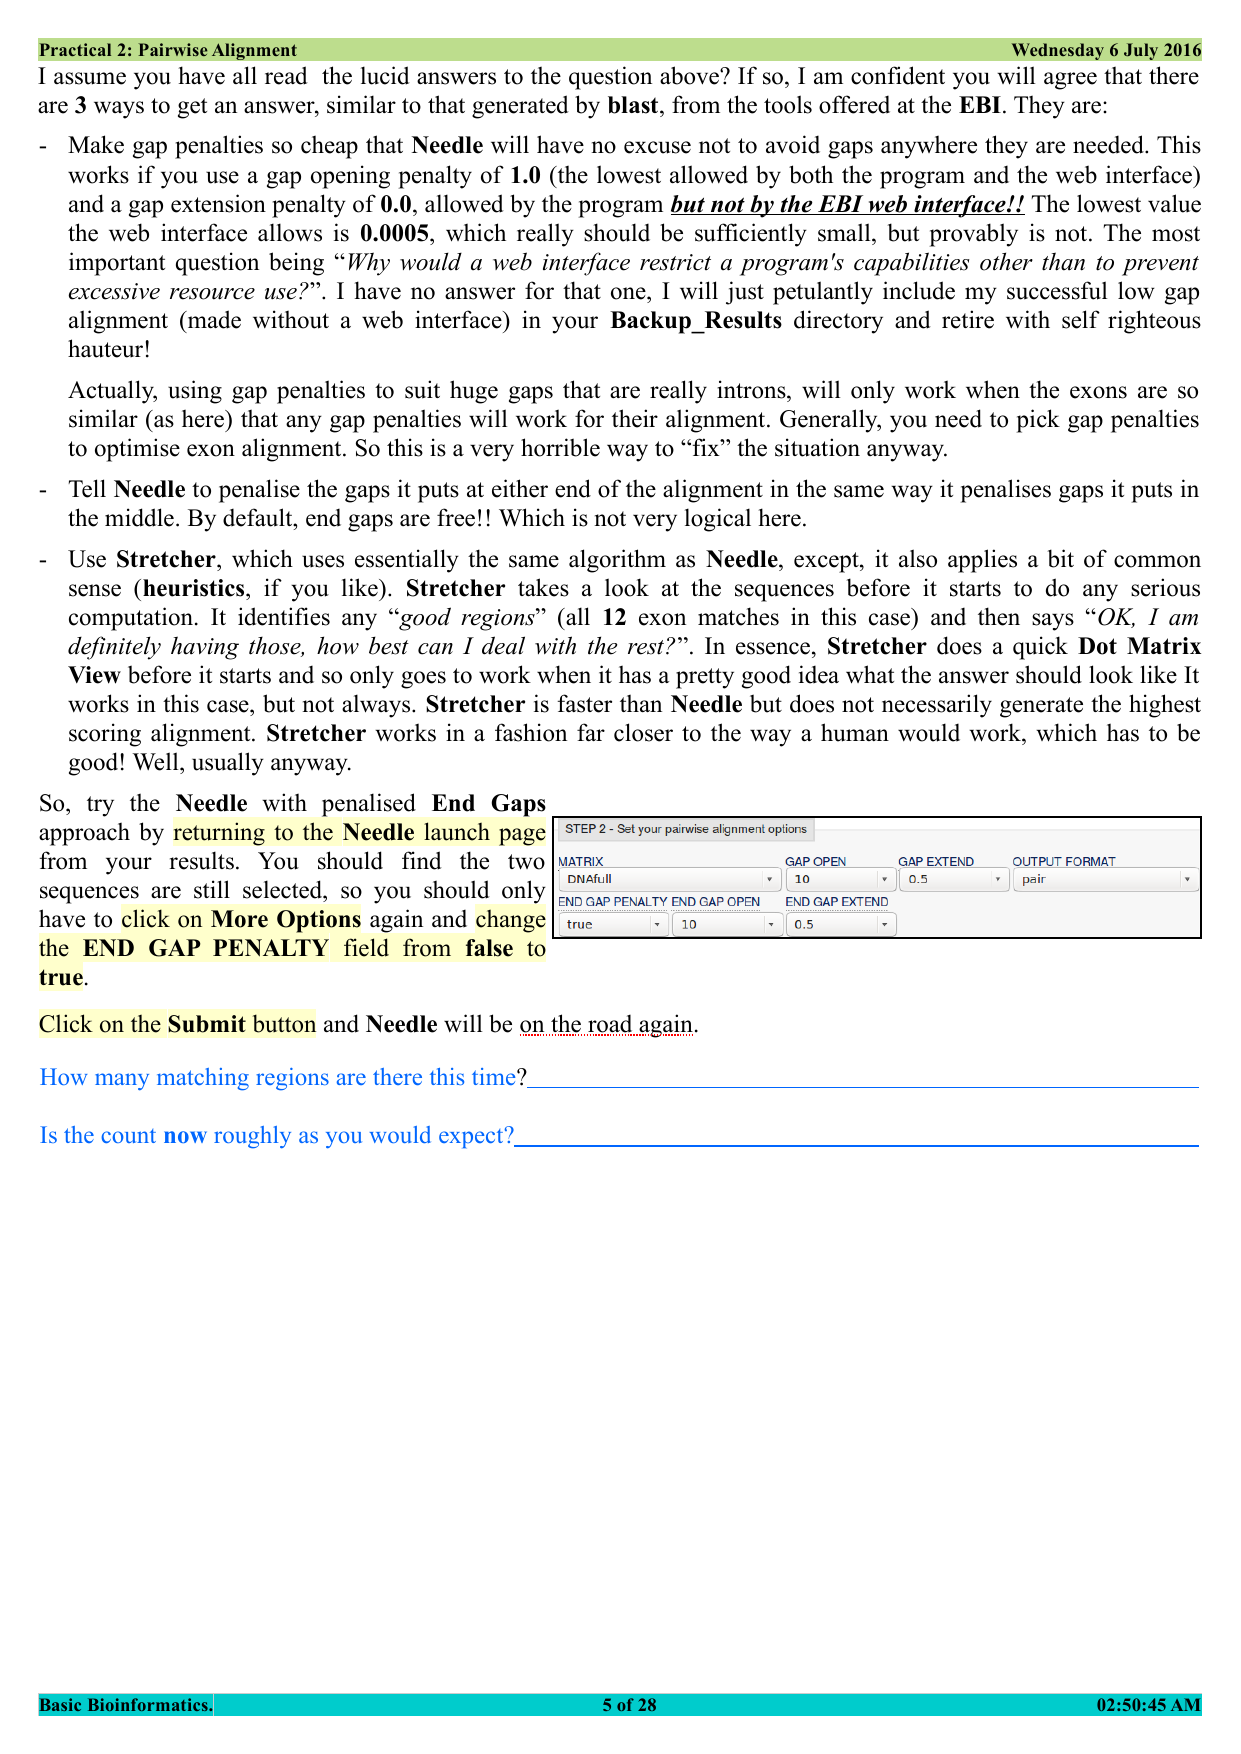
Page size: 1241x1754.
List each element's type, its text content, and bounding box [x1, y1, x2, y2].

text Click on the Submit button and Needle will be on the road again. [38, 1009, 1202, 1038]
text Is the count now roughly as you would expect? [39, 1120, 1202, 1149]
picture [554, 818, 1200, 937]
text How many matching regions are there this time? [39, 1062, 1202, 1091]
text Actually, using gap penalties to suit huge gaps that are really introns, will only work when the exons are so similar (as here) that any gap penalties will work for their alignment. Generally, you need to pick gap penalties to optimise exon alignment. So this is a very horrible way to “fix” the situation anyway. [38, 375, 1202, 462]
text I assume you have all read the lucid answers to the question above? If so, I am confident you will agree that there are 3 ways to get an answer, similar to that generated by blast, from the tools offered at the EBI. They are: [38, 61, 1202, 119]
text - Make gap penalties so cheap that Needle will have no excuse not to avoid gaps anywhere they are needed. This works if you use a gap opening penalty of 1.0 (the lowest allowed by both the program and the web interface) and a gap extension penalty of 0.0, allowed by the program but not by the EBI web interface!! The lowest value the web interface allows is 0.0005, which really should be sufficiently small, but provably is not. The most important question being “Why would a web interface restrict a program's capabilities other than to prevent excessive resource use?”. I have no answer for that one, I will just petulantly include my successful low gap alignment (made without a web interface) in your Backup_Results directory and retire with self righteous hauteur! [38, 130, 1202, 363]
text So, try the Needle with penalised End Gaps approach by returning to the Needle launch page from your results. You should find the two sequences are still selected, so you should only have to click on More Options again and change the END GAP PENALTY field from false to true. [38, 788, 1202, 991]
text - Tell Needle to penalise the gaps it puts at either end of the alignment in the same way it penalises gaps it puts in the middle. By default, end gaps are free!! Which is not very logical here. [38, 474, 1202, 532]
text - Use Stretcher, which uses essentially the same algorithm as Needle, except, it also applies a bit of common sense (heuristics, if you like). Stretcher takes a look at the sequences before it starts to do any serious computation. It identifies any “good regions” (all 12 exon matches in this case) and then says “OK, I am definitely having those, how best can I deal with the rest?”. In essence, Stretcher does a quick Dot Matrix View before it starts and so only goes to work when it has a pretty good idea what the answer should look like It works in this case, but not always. Stretcher is faster than Needle but does not necessarily generate the highest scoring alignment. Stretcher works in a fashion far closer to the way a human would work, which has to be good! Well, usually anyway. [38, 543, 1202, 776]
